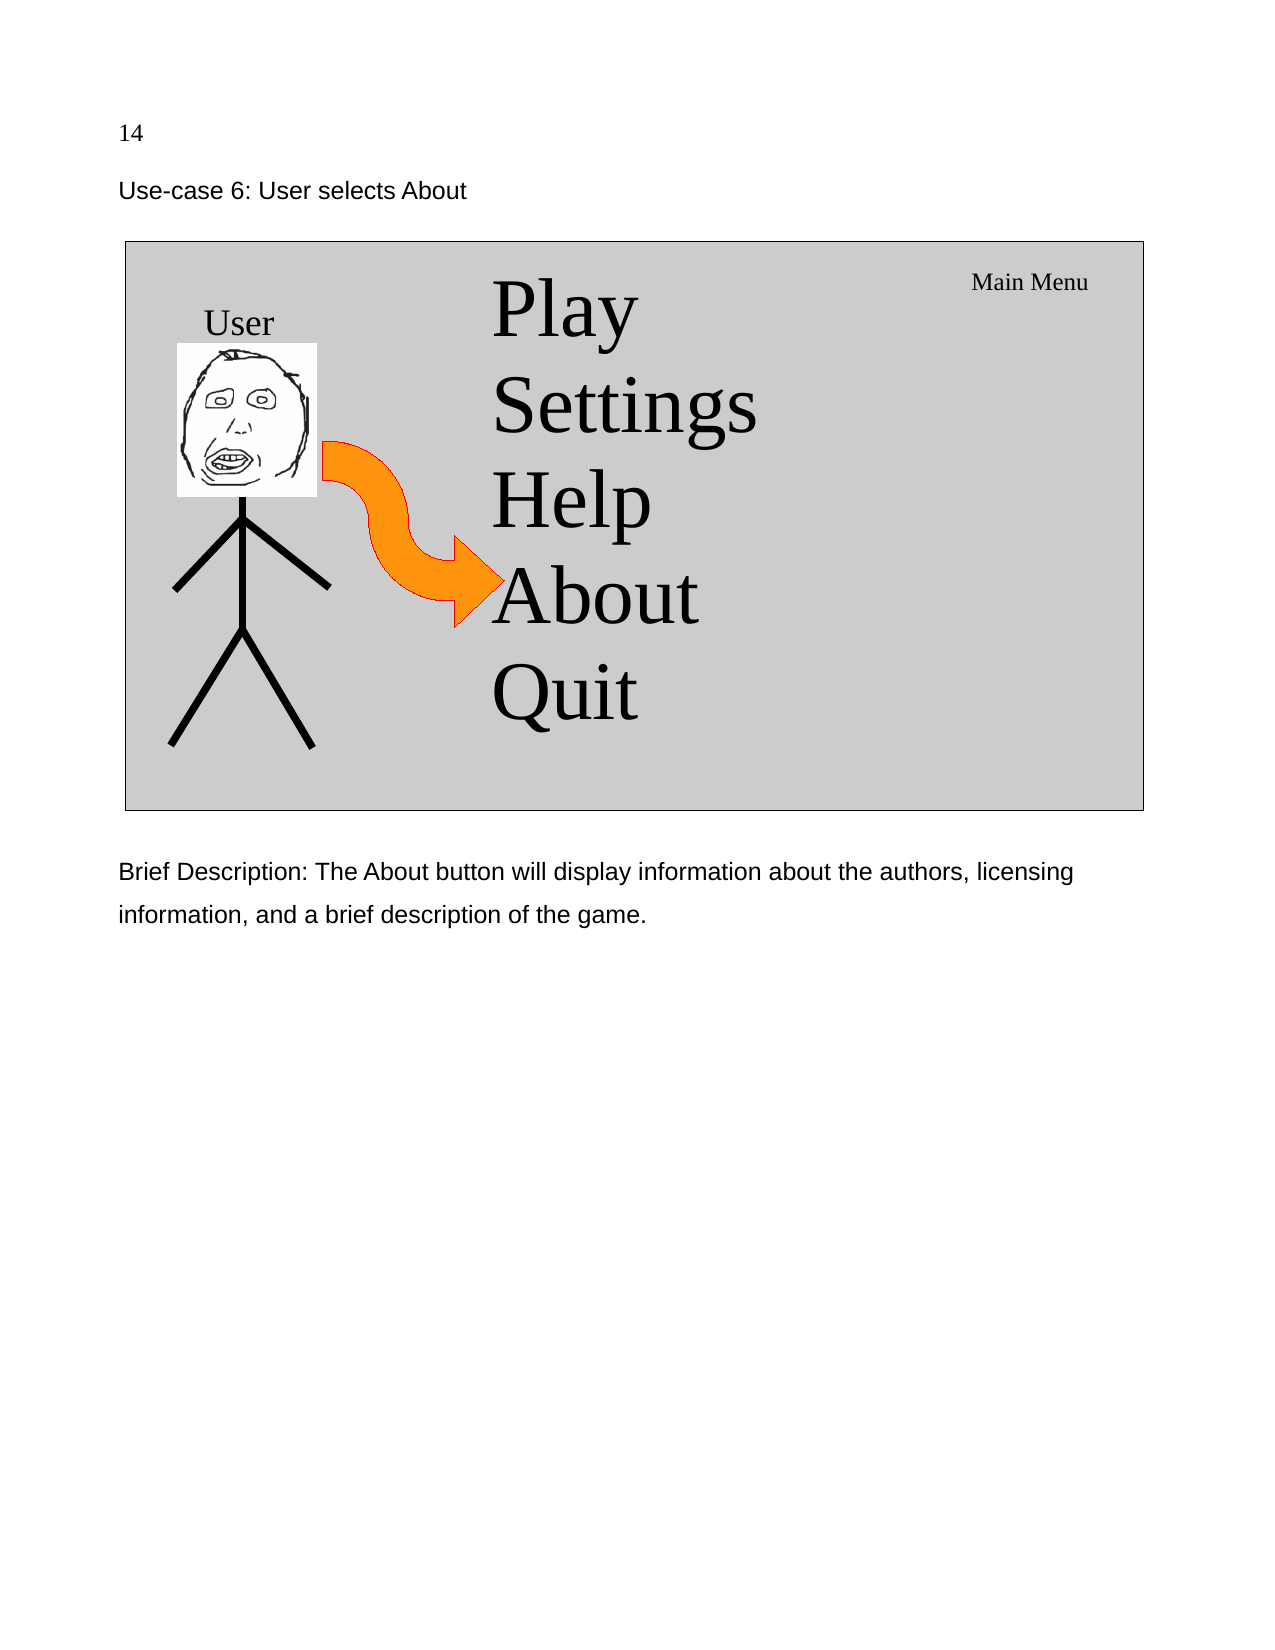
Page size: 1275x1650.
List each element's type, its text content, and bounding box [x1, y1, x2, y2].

text Use-case 6: User selects About [118, 176, 1157, 205]
picture [177, 343, 317, 497]
text Brief Description: The About button will display information about the authors, licensing information, and a brief description of the game. [118, 856, 1157, 928]
